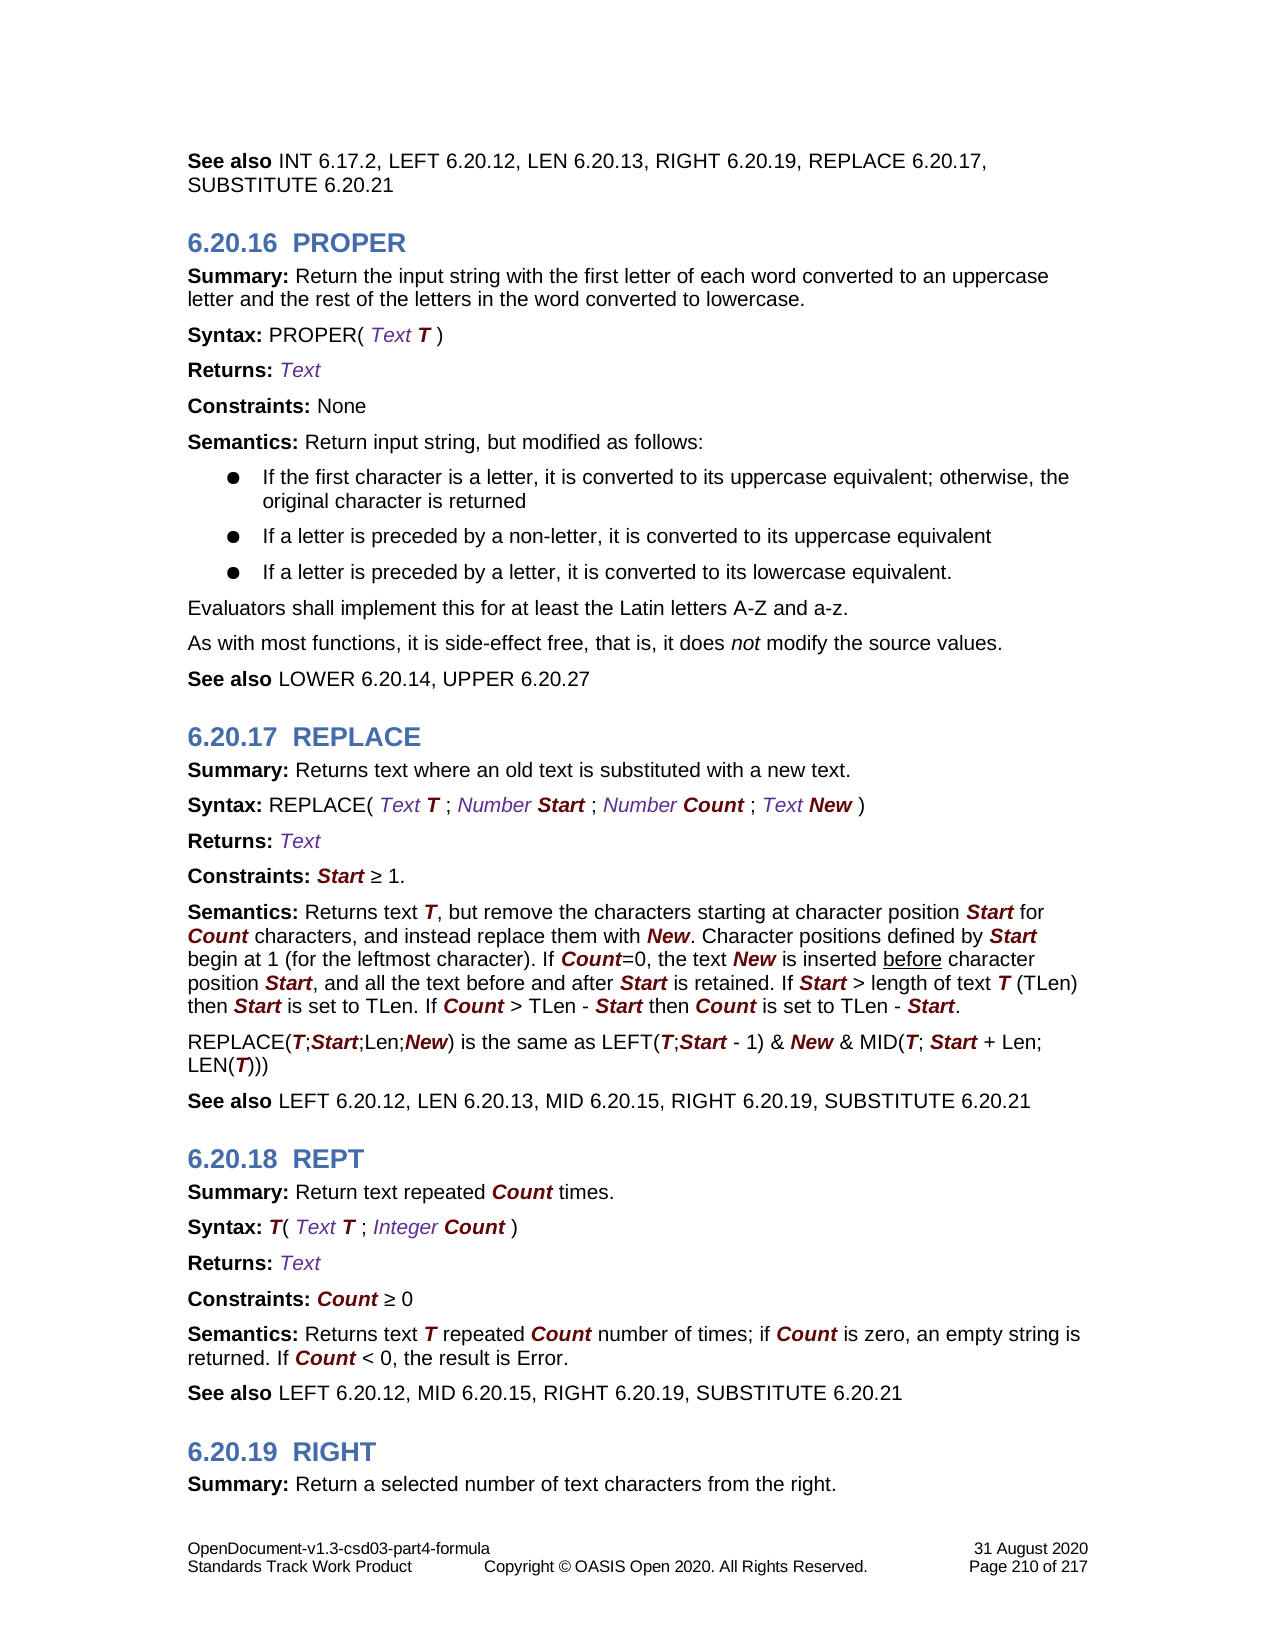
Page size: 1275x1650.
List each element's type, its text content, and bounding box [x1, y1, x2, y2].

text Evaluators shall implement this for at least the Latin letters A-Z and a-z. [187, 596, 1088, 620]
text Returns: Text [187, 1251, 1088, 1275]
text See also INT 6.17.2, LEFT 6.20.12, LEN 6.20.13, RIGHT 6.20.19, REPLACE 6.20.17, SUBSTITUTE 6.20.21 [187, 150, 1088, 197]
text Summary: Return text repeated Count times. [187, 1180, 1088, 1204]
list If the first character is a letter, it is converted to its uppercase equivalent; otherwise, the original character is returned [225, 466, 1088, 513]
text Constraints: Start ≥ 1. [187, 865, 1088, 888]
text Constraints: Count ≥ 0 [187, 1287, 1088, 1311]
text Semantics: Return input string, but modified as follows: [187, 430, 1088, 454]
text REPLACE(T;Start;Len;New) is the same as LEFT(T;Start - 1) & New & MID(T; Start + Len; LEN(T))) [187, 1030, 1088, 1077]
text Semantics: Returns text T, but remove the characters starting at character position Start for Count characters, and instead replace them with New. Character positions defined by Start begin at 1 (for the leftmost character). If Count=0, the text New is inserted before character position Start, and all the text before and after Start is retained. If Start > length of text T (TLen) then Start is set to TLen. If Count > TLen - Start then Count is set to TLen - Start. [187, 901, 1088, 1018]
text Returns: Text [187, 359, 1088, 382]
subtitle REPT [187, 1144, 1088, 1174]
text Summary: Returns text where an old text is substituted with a new text. [187, 758, 1088, 782]
text See also LEFT 6.20.12, MID 6.20.15, RIGHT 6.20.19, SUBSTITUTE 6.20.21 [187, 1382, 1088, 1405]
text Syntax: T( Text T ; Integer Count ) [187, 1216, 1088, 1239]
subtitle PROPER [187, 228, 1088, 258]
text See also LOWER 6.20.14, UPPER 6.20.27 [187, 667, 1088, 691]
text Syntax: PROPER( Text T ) [187, 323, 1088, 347]
text Returns: Text [187, 829, 1088, 853]
list If a letter is preceded by a letter, it is converted to its lowercase equivalent. [225, 561, 1088, 584]
text Syntax: REPLACE( Text T ; Number Start ; Number Count ; Text New ) [187, 794, 1088, 817]
text Constraints: None [187, 394, 1088, 418]
text Semantics: Returns text T repeated Count number of times; if Count is zero, an empty string is returned. If Count < 0, the result is Error. [187, 1323, 1088, 1370]
subtitle REPLACE [187, 722, 1088, 752]
text As with most functions, it is side-effect free, that is, it does not modify the source values. [187, 632, 1088, 655]
subtitle RIGHT [187, 1436, 1088, 1466]
text Summary: Return a selected number of text characters from the right. [187, 1472, 1088, 1496]
text Summary: Return the input string with the first letter of each word converted to an uppercase letter and the rest of the letters in the word converted to lowercase. [187, 264, 1088, 311]
text See also LEFT 6.20.12, LEN 6.20.13, MID 6.20.15, RIGHT 6.20.19, SUBSTITUTE 6.20.21 [187, 1089, 1088, 1113]
list If a letter is preceded by a non-letter, it is converted to its uppercase equivalent [225, 525, 1088, 548]
